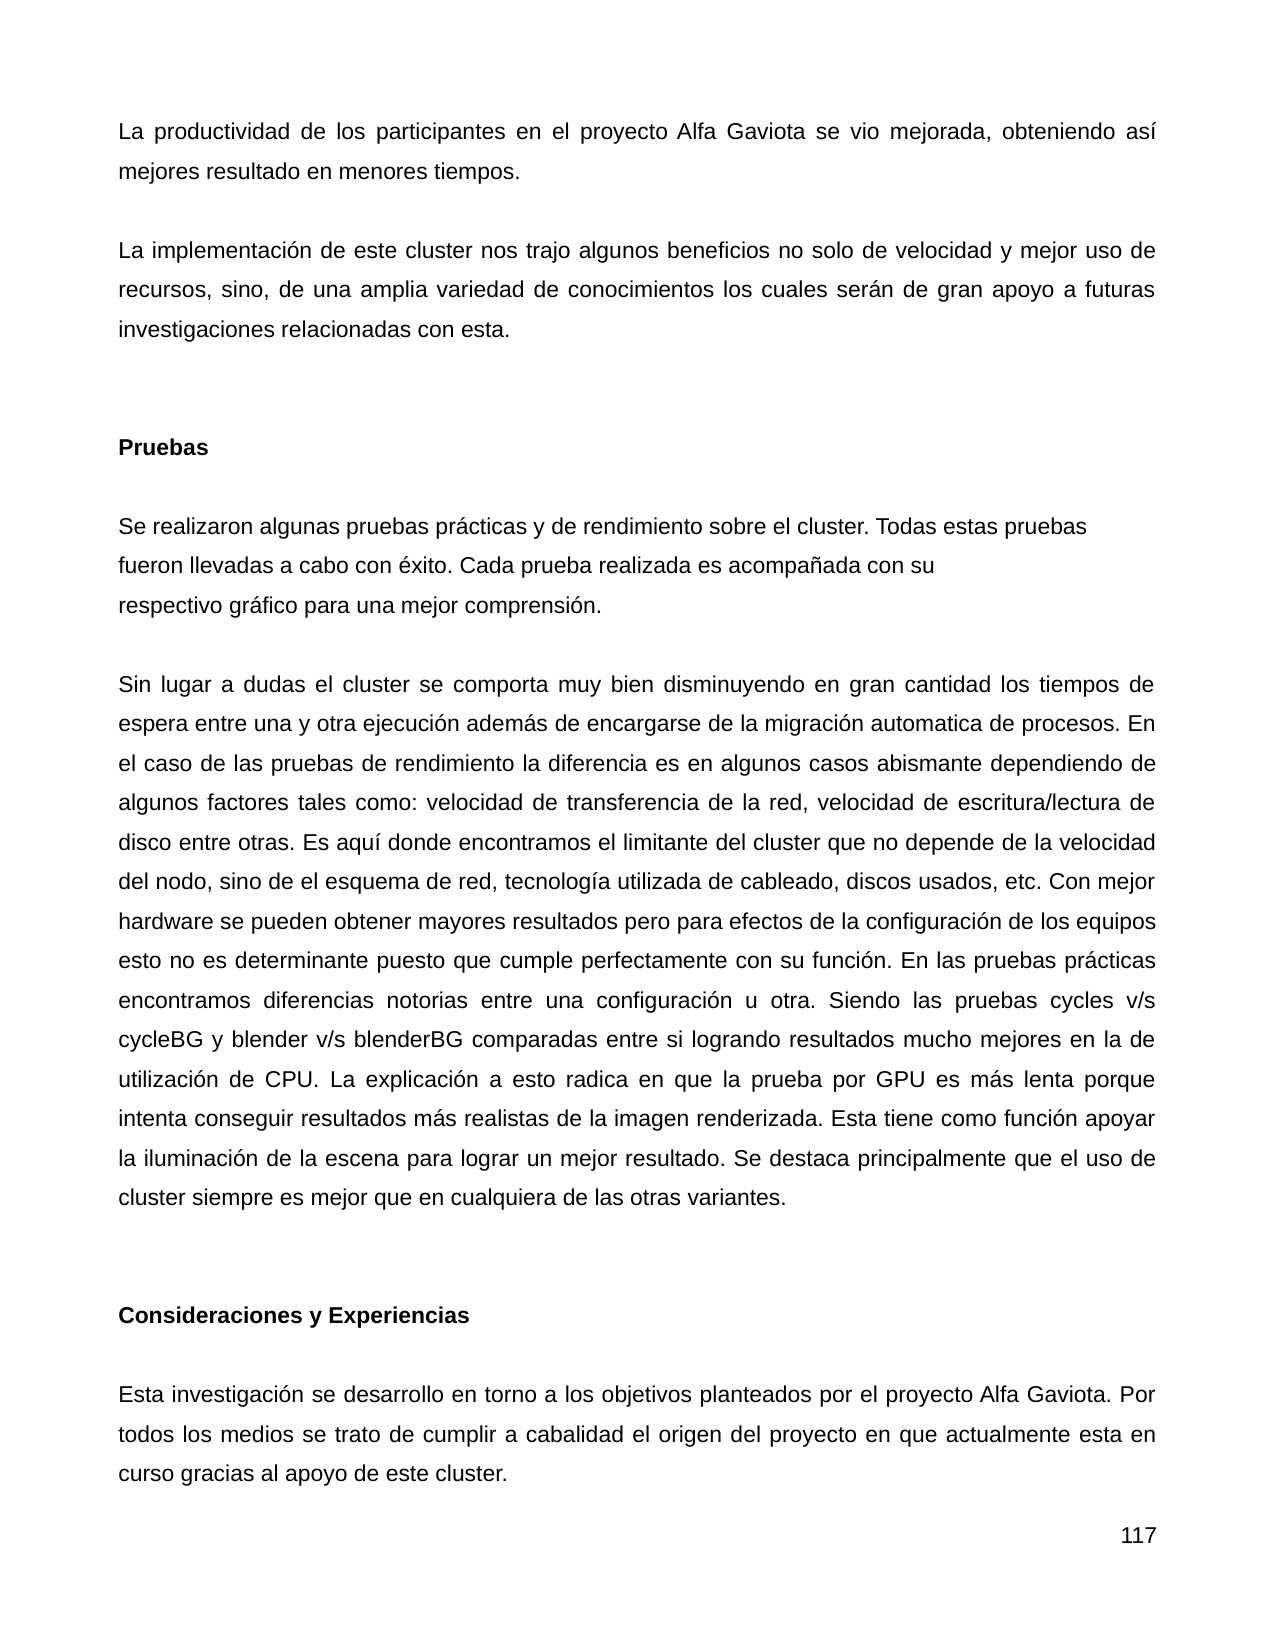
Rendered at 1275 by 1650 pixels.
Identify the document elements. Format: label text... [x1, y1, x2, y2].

text La implementación de este cluster nos trajo algunos beneficios no solo de velocidad y mejor uso de recursos, sino, de una amplia variedad de conocimientos los cuales serán de gran apoyo a futuras investigaciones relacionadas con esta. [118, 237, 1157, 342]
text respectivo gráfico para una mejor comprensión. [118, 592, 1157, 618]
text Consideraciones y Experiencias [118, 1302, 1157, 1329]
text Se realizaron algunas pruebas prácticas y de rendimiento sobre el cluster. Todas estas pruebas [118, 513, 1157, 539]
text Pruebas [118, 434, 1157, 460]
text fueron llevadas a cabo con éxito. Cada prueba realizada es acompañada con su [118, 552, 1157, 579]
text Sin lugar a dudas el cluster se comporta muy bien disminuyendo en gran cantidad los tiempos de espera entre una y otra ejecución además de encargarse de la migración automatica de procesos. En el caso de las pruebas de rendimiento la diferencia es en algunos casos abismante dependiendo de algunos factores tales como: velocidad de transferencia de la red, velocidad de escritura/lectura de disco entre otras. Es aquí donde encontramos el limitante del cluster que no depende de la velocidad del nodo, sino de el esquema de red, tecnología utilizada de cableado, discos usados, etc. Con mejor hardware se pueden obtener mayores resultados pero para efectos de la configuración de los equipos esto no es determinante puesto que cumple perfectamente con su función. En las pruebas prácticas encontramos diferencias notorias entre una configuración u otra. Siendo las pruebas cycles v/s cycleBG y blender v/s blenderBG comparadas entre si logrando resultados mucho mejores en la de utilización de CPU. La explicación a esto radica en que la prueba por GPU es más lenta porque intenta conseguir resultados más realistas de la imagen renderizada. Esta tiene como función apoyar la iluminación de la escena para lograr un mejor resultado. Se destaca principalmente que el uso de cluster siempre es mejor que en cualquiera de las otras variantes. [118, 671, 1157, 1210]
text La productividad de los participantes en el proyecto Alfa Gaviota se vio mejorada, obteniendo así mejores resultado en menores tiempos. [118, 118, 1157, 184]
text Esta investigación se desarrollo en torno a los objetivos planteados por el proyecto Alfa Gaviota. Por todos los medios se trato de cumplir a cabalidad el origen del proyecto en que actualmente esta en curso gracias al apoyo de este cluster. [118, 1381, 1157, 1487]
